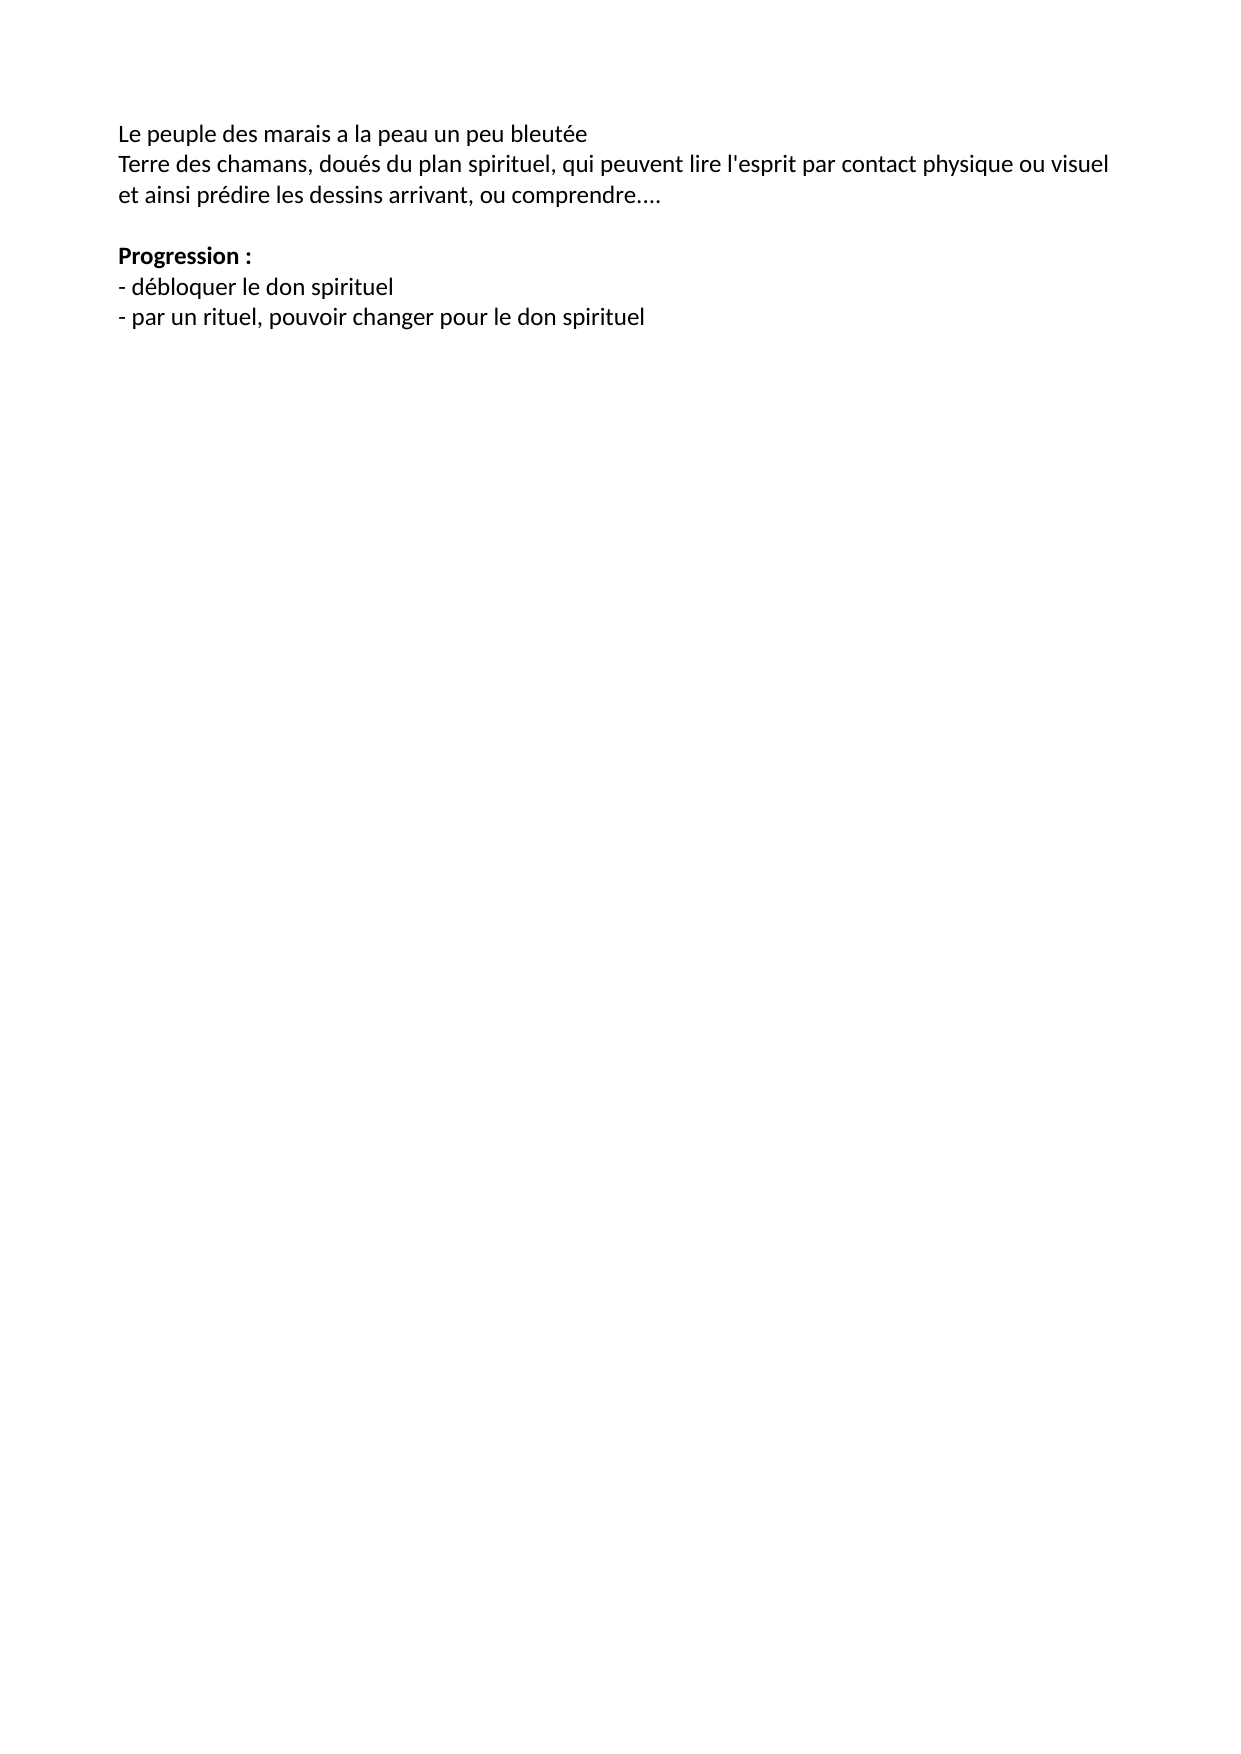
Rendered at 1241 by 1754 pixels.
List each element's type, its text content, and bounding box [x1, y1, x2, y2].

text - débloquer le don spirituel [118, 271, 1122, 301]
text Terre des chamans, doués du plan spirituel, qui peuvent lire l'esprit par contact physique ou visuel et ainsi prédire les dessins arrivant, ou comprendre.... [118, 149, 1122, 210]
text Le peuple des marais a la peau un peu bleutée [118, 118, 1122, 149]
text Progression : [118, 240, 1122, 271]
text - par un rituel, pouvoir changer pour le don spirituel [118, 301, 1122, 332]
